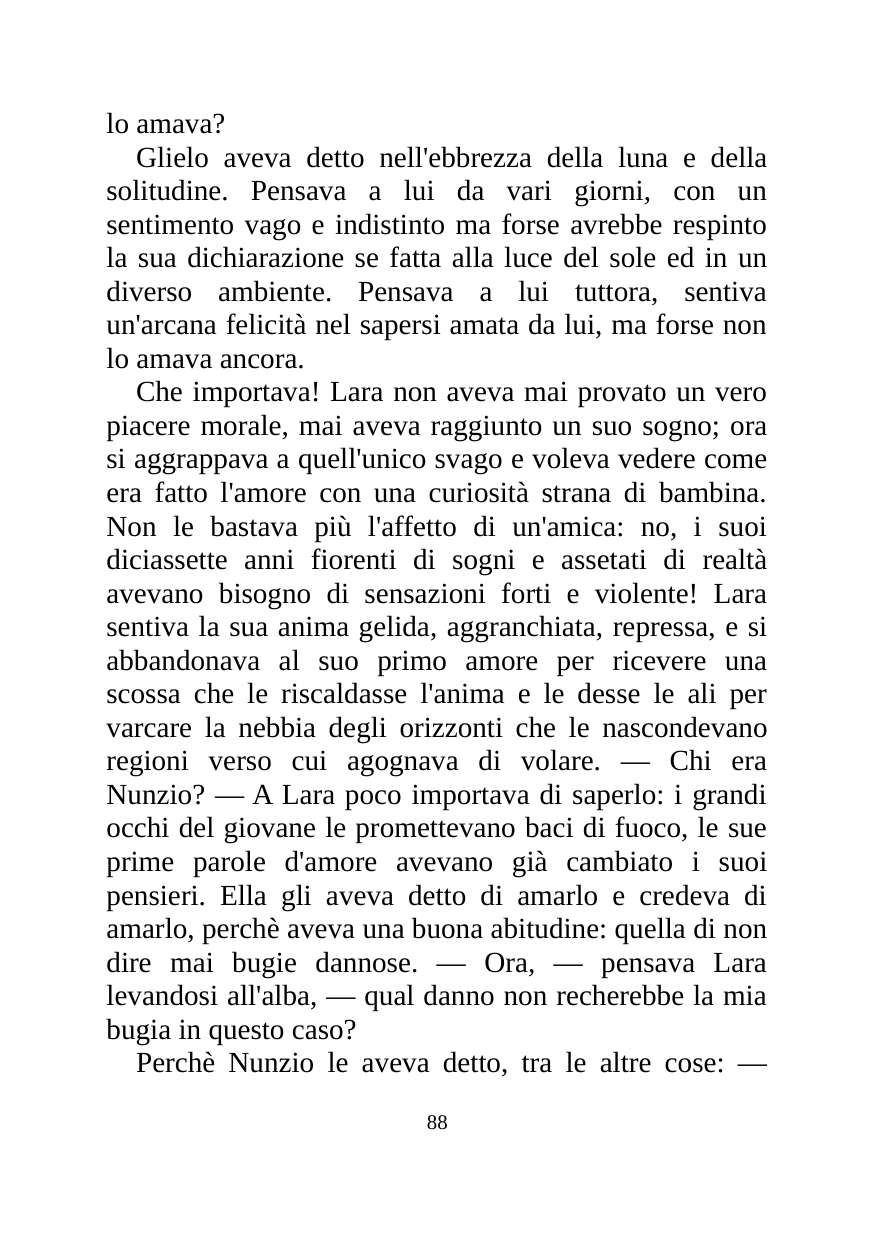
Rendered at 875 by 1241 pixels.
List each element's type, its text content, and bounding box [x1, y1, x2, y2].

text Che importava! Lara non aveva mai provato un vero piacere morale, mai aveva raggiunto un suo sogno; ora si aggrappava a quell'unico svago e voleva vedere come era fatto l'amore con una curiosità strana di bambina. Non le bastava più l'affetto di un'amica: no, i suoi diciassette anni fiorenti di sogni e assetati di realtà avevano bisogno di sensazioni forti e violente! Lara sentiva la sua anima gelida, aggranchiata, repressa, e si abbandonava al suo primo amore per ricevere una scossa che le riscaldasse l'anima e le desse le ali per varcare la nebbia degli orizzonti che le nascondevano regioni verso cui agognava di volare. — Chi era Nunzio? — A Lara poco importava di saperlo: i grandi occhi del giovane le promettevano baci di fuoco, le sue prime parole d'amore avevano già cambiato i suoi pensieri. Ella gli aveva detto di amarlo e credeva di amarlo, perchè aveva una buona abitudine: quella di non dire mai bugie dannose. — Ora, — pensava Lara levandosi all'alba, — qual danno non recherebbe la mia bugia in questo caso? [106, 374, 768, 1045]
text Perchè Nunzio le aveva detto, tra le altre cose: — [106, 1045, 768, 1079]
text Glielo aveva detto nell'ebbrezza della luna e della solitudine. Pensava a lui da vari giorni, con un sentimento vago e indistinto ma forse avrebbe respinto la sua dichiarazione se fatta alla luce del sole ed in un diverso ambiente. Pensava a lui tuttora, sentiva un'arcana felicità nel sapersi amata da lui, ma forse non lo amava ancora. [106, 140, 768, 374]
text lo amava? [106, 106, 768, 140]
